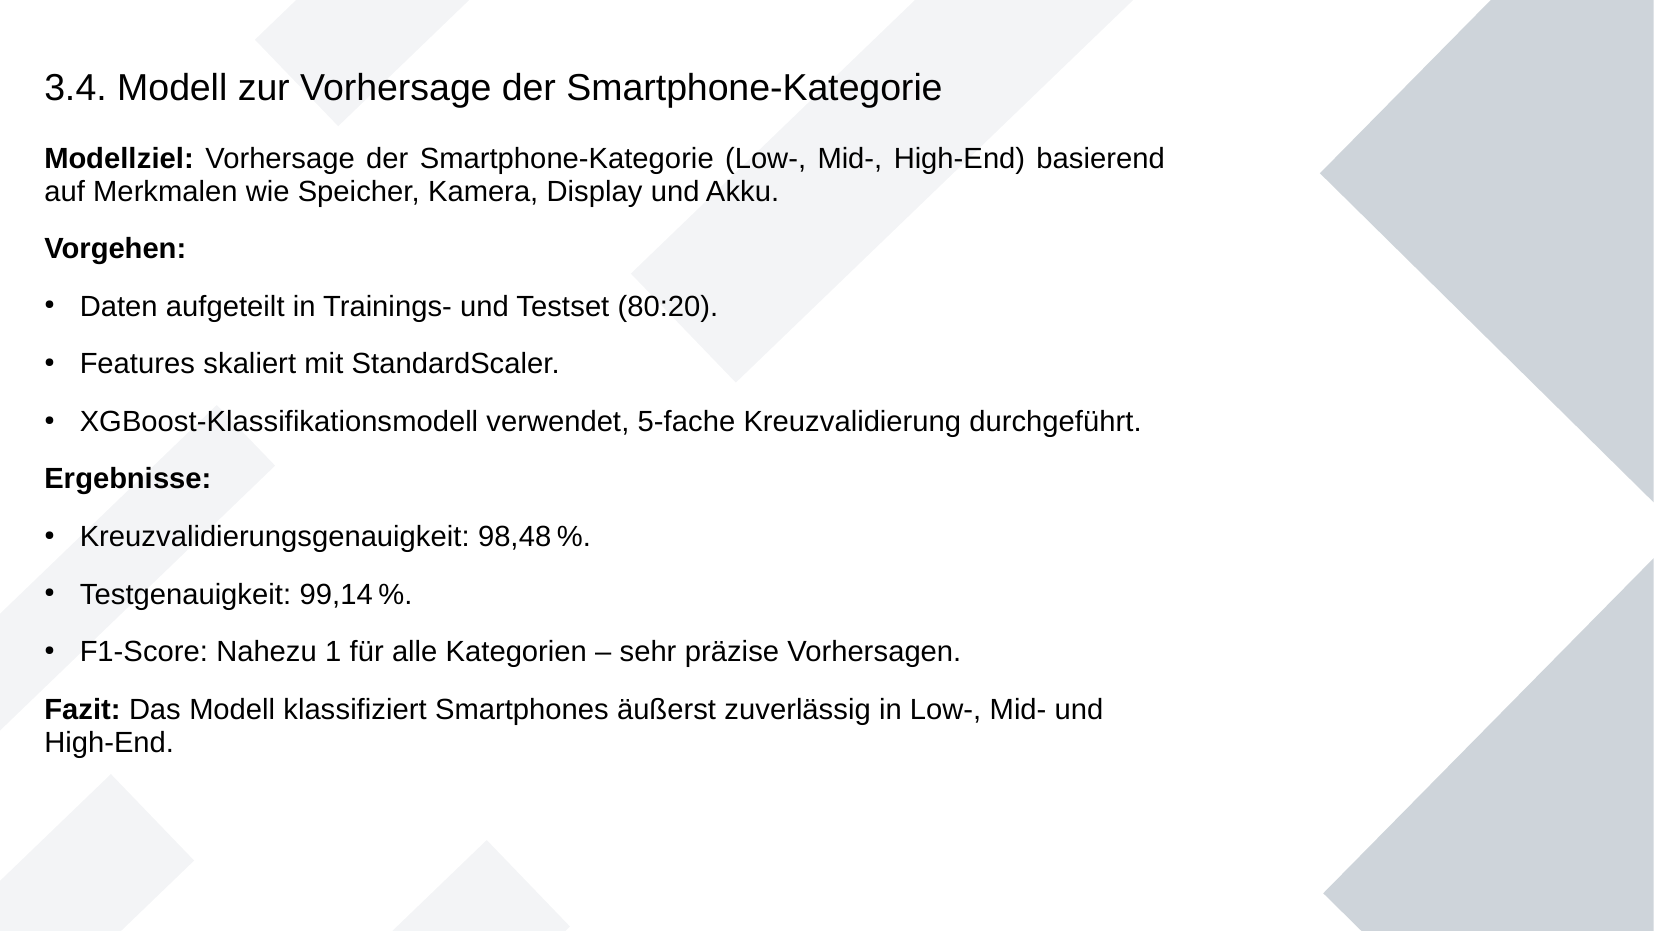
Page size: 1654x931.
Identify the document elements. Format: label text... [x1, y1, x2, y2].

text_box Modellziel: Vorhersage der Smartphone-Kategorie (Low-, Mid-, High-End) basierend auf Merkmalen wie Speicher, Kamera, Display und Akku. Vorgehen: Daten aufgeteilt in Trainings- und Testset (80:20). Features skaliert mit StandardScaler. XGBoost-Klassifikationsmodell verwendet, 5-fache Kreuzvalidierung durchgeführt. Ergebnisse: Kreuzvalidierungsgenauigkeit: 98,48 %. Testgenauigkeit: 99,14 %. F1-Score: Nahezu 1 für alle Kategorien – sehr präzise Vorhersagen. Fazit: Das Modell klassifiziert Smartphones äußerst zuverlässig in Low-, Mid- und High-End. [29, 134, 1182, 820]
text_box 3.4. Modell zur Vorhersage der Smartphone-Kategorie [29, 59, 1123, 134]
